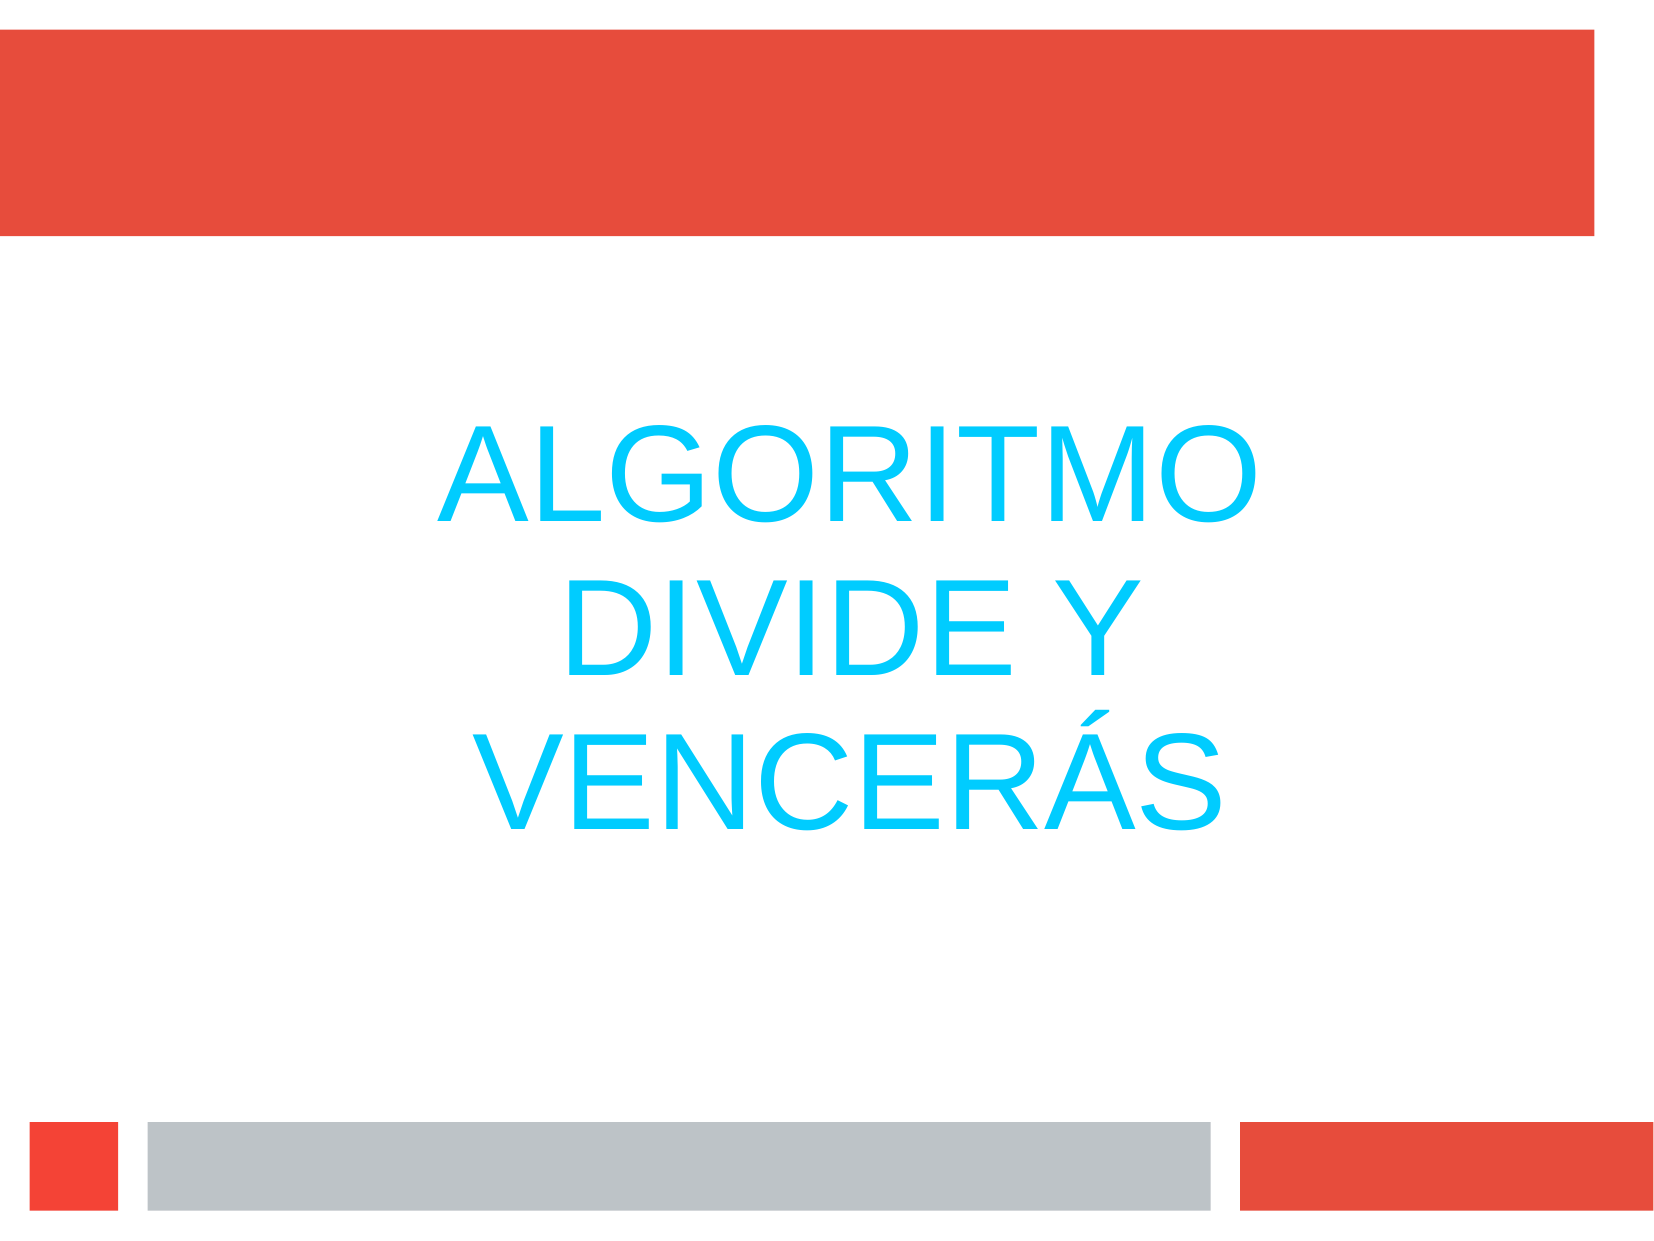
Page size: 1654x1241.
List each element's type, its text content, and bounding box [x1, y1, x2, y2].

text_box ALGORITMO DIVIDE Y VENCERÁS [200, 389, 1501, 866]
